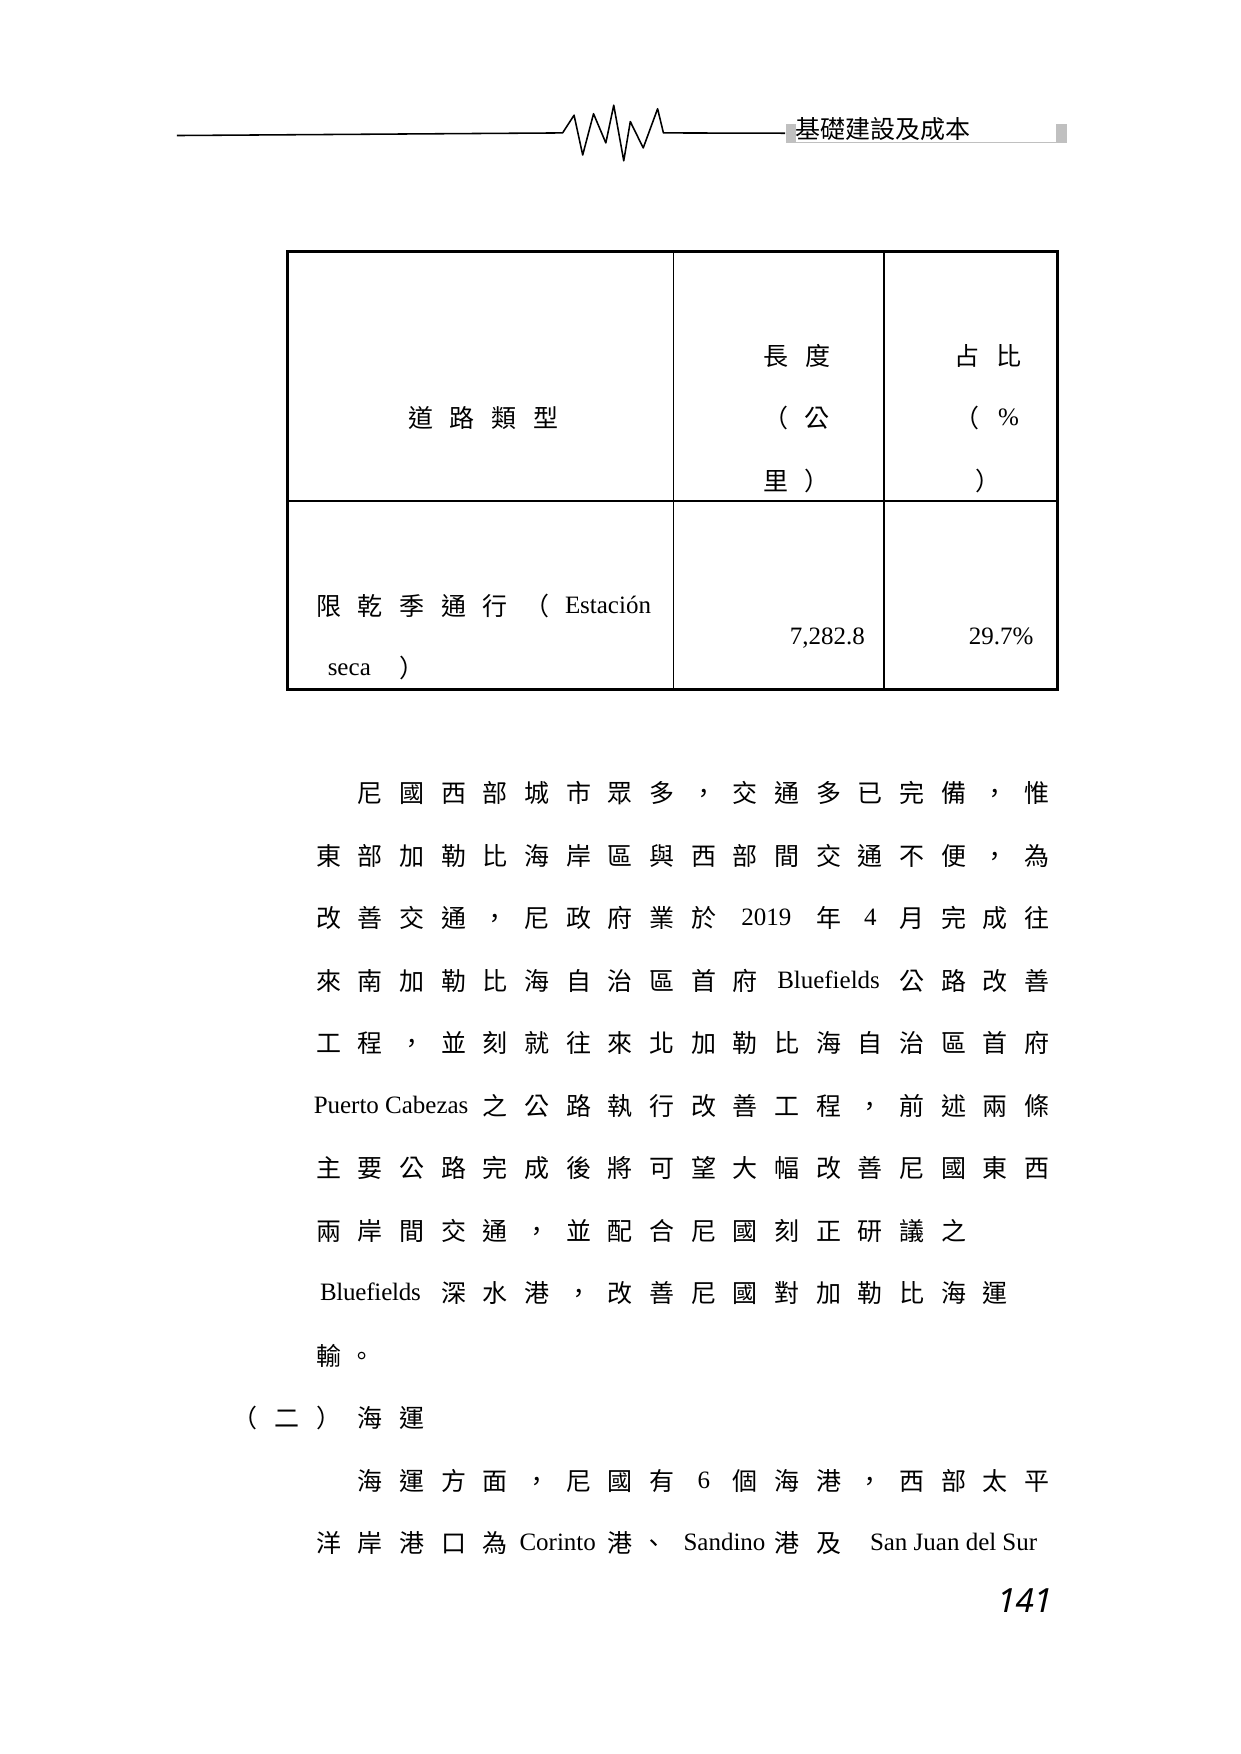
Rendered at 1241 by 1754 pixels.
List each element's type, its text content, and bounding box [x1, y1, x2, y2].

table_cell 限乾季通行（Estación seca） [289, 502, 673, 688]
table_cell 7,282.8 [674, 502, 883, 688]
text 尼國西部城市眾多，交通多已完備，惟東部加勒比海岸區與西部間交通不便，為改善交通，尼政府業於2019年4月完成往來南加勒比海自治區首府Bluefields公路改善工程，並刻就往來北加勒比海自治區首府Puerto Cabezas之公路執行改善工程，前述兩條主要公路完成後將可望大幅改善尼國東西兩岸間交通，並配合尼國刻正研議之Bluefields深水港，改善尼國對加勒比海運輸。 [281, 750, 1058, 1375]
table_cell 29.7% [885, 502, 1056, 688]
text 海運方面，尼國有6個海港，西部太平洋岸港口為Corinto港、Sandino港及San Juan del Sur [281, 1438, 1058, 1563]
table_header 占比（%） [885, 253, 1056, 500]
table_header 道路類型 [289, 253, 673, 500]
table_header 長度（公里） [674, 253, 883, 500]
text （二）海運 [207, 1375, 1058, 1438]
